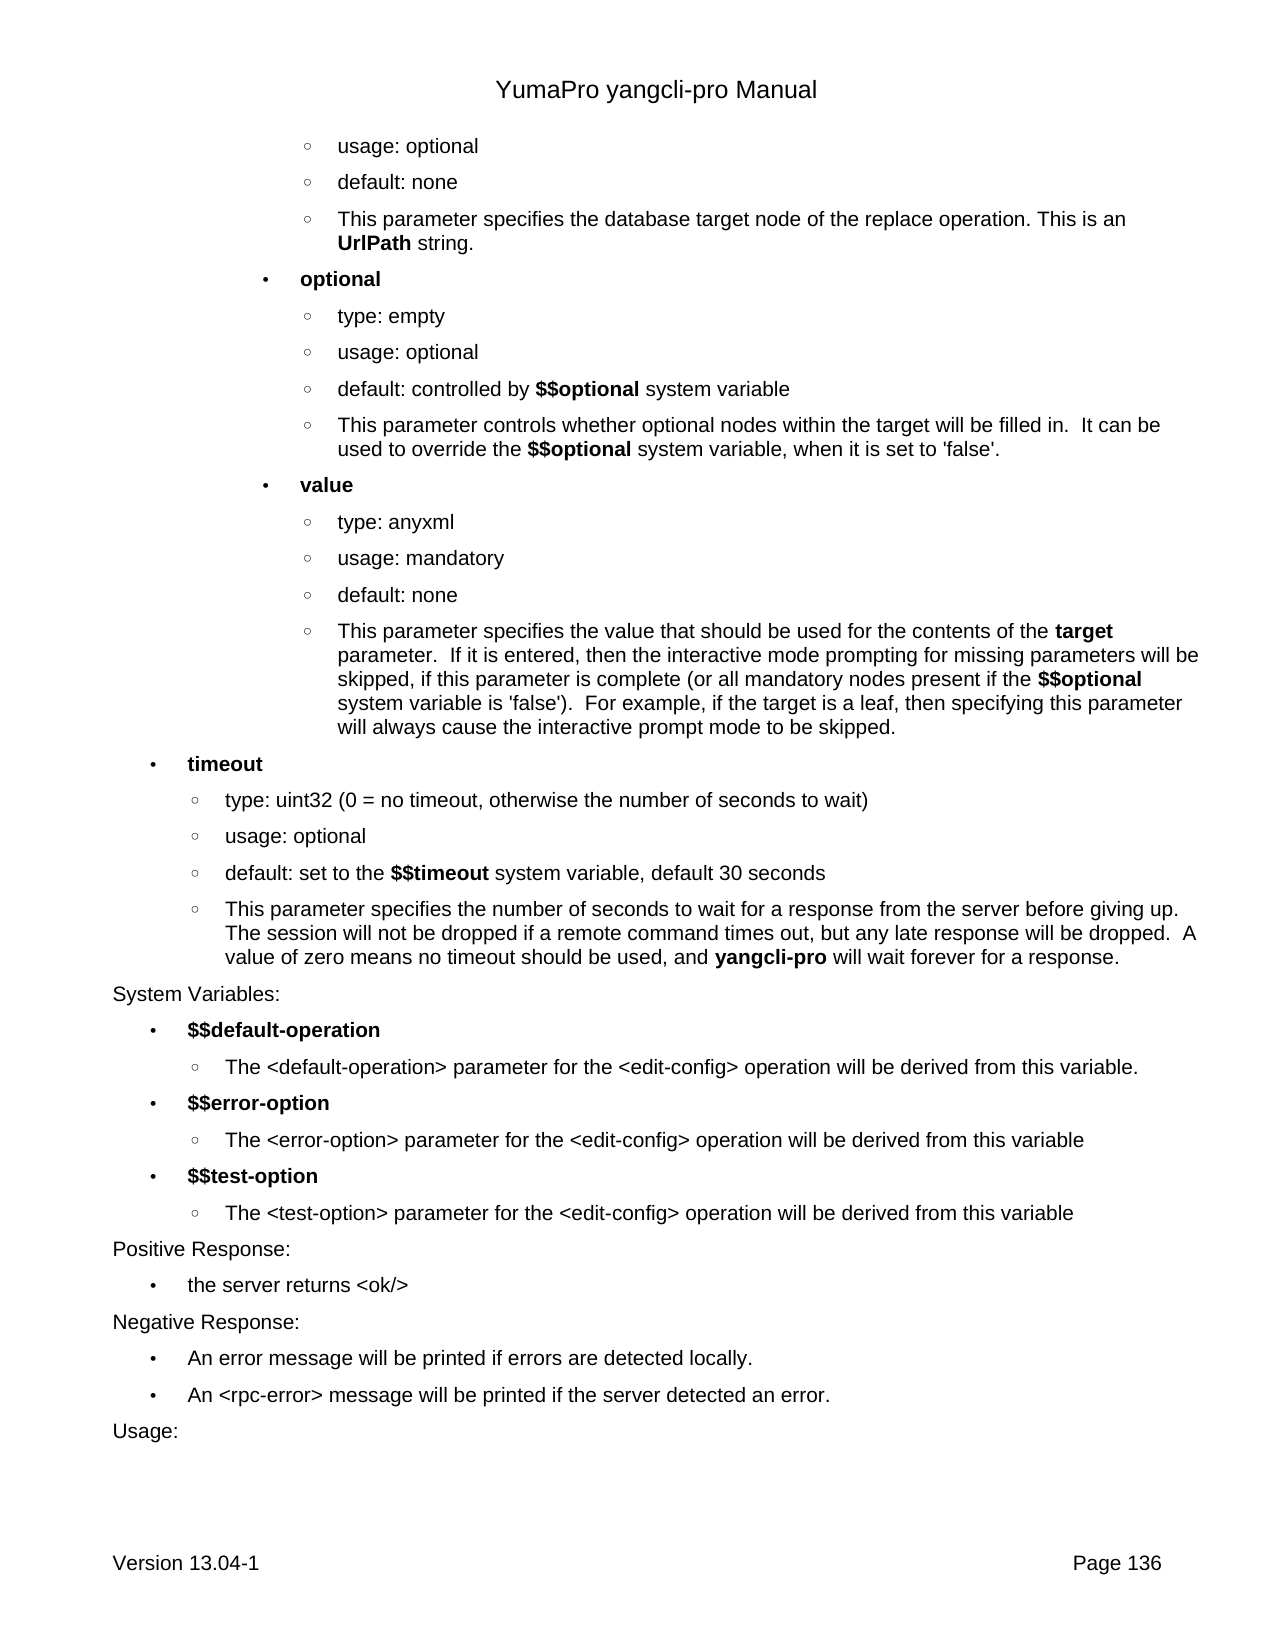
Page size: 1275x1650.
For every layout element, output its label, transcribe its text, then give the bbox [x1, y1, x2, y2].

list This parameter specifies the number of seconds to wait for a response from the server before giving up. The session will not be dropped if a remote command times out, but any late response will be dropped. A value of zero means no timeout should be used, and yangcli-pro will wait forever for a response. [187, 897, 1200, 969]
list $$test-option [150, 1164, 1200, 1188]
list default: set to the $$timeout system variable, default 30 seconds [187, 861, 1200, 885]
list The <default-operation> parameter for the <edit-config> operation will be derived from this variable. [187, 1054, 1200, 1078]
list An <rpc-error> message will be printed if the server detected an error. [150, 1383, 1200, 1407]
list This parameter specifies the value that should be used for the contents of the target parameter. If it is entered, then the interactive mode prompting for missing parameters will be skipped, if this parameter is complete (or all mandatory nodes present if the $$optional system variable is 'false'). For example, if the target is a leaf, then specifying this parameter will always cause the interactive prompt mode to be skipped. [300, 619, 1200, 739]
list the server returns <ok/> [150, 1273, 1200, 1297]
list default: none [300, 583, 1200, 607]
list optional [262, 267, 1200, 291]
list The <test-option> parameter for the <edit-config> operation will be derived from this variable [187, 1200, 1200, 1224]
list default: controlled by $$optional system variable [300, 376, 1200, 400]
list usage: optional [300, 134, 1200, 158]
list default: none [300, 170, 1200, 194]
list type: anyxml [300, 510, 1200, 534]
text Usage: [112, 1419, 1200, 1443]
text Negative Response: [112, 1310, 1200, 1334]
list timeout [150, 751, 1200, 775]
list type: uint32 (0 = no timeout, otherwise the number of seconds to wait) [187, 788, 1200, 812]
list This parameter specifies the database target node of the replace operation. This is an UrlPath string. [300, 207, 1200, 254]
list usage: optional [187, 824, 1200, 848]
list $$error-option [150, 1091, 1200, 1115]
list usage: optional [300, 340, 1200, 364]
list This parameter controls whether optional nodes within the target will be filled in. It can be used to override the $$optional system variable, when it is set to 'false'. [300, 413, 1200, 461]
list usage: mandatory [300, 546, 1200, 570]
list $$default-operation [150, 1018, 1200, 1042]
list value [262, 473, 1200, 497]
list type: empty [300, 303, 1200, 327]
list The <error-option> parameter for the <edit-config> operation will be derived from this variable [187, 1127, 1200, 1151]
text System Variables: [112, 982, 1200, 1006]
text Positive Response: [112, 1237, 1200, 1261]
list An error message will be printed if errors are detected locally. [150, 1346, 1200, 1370]
